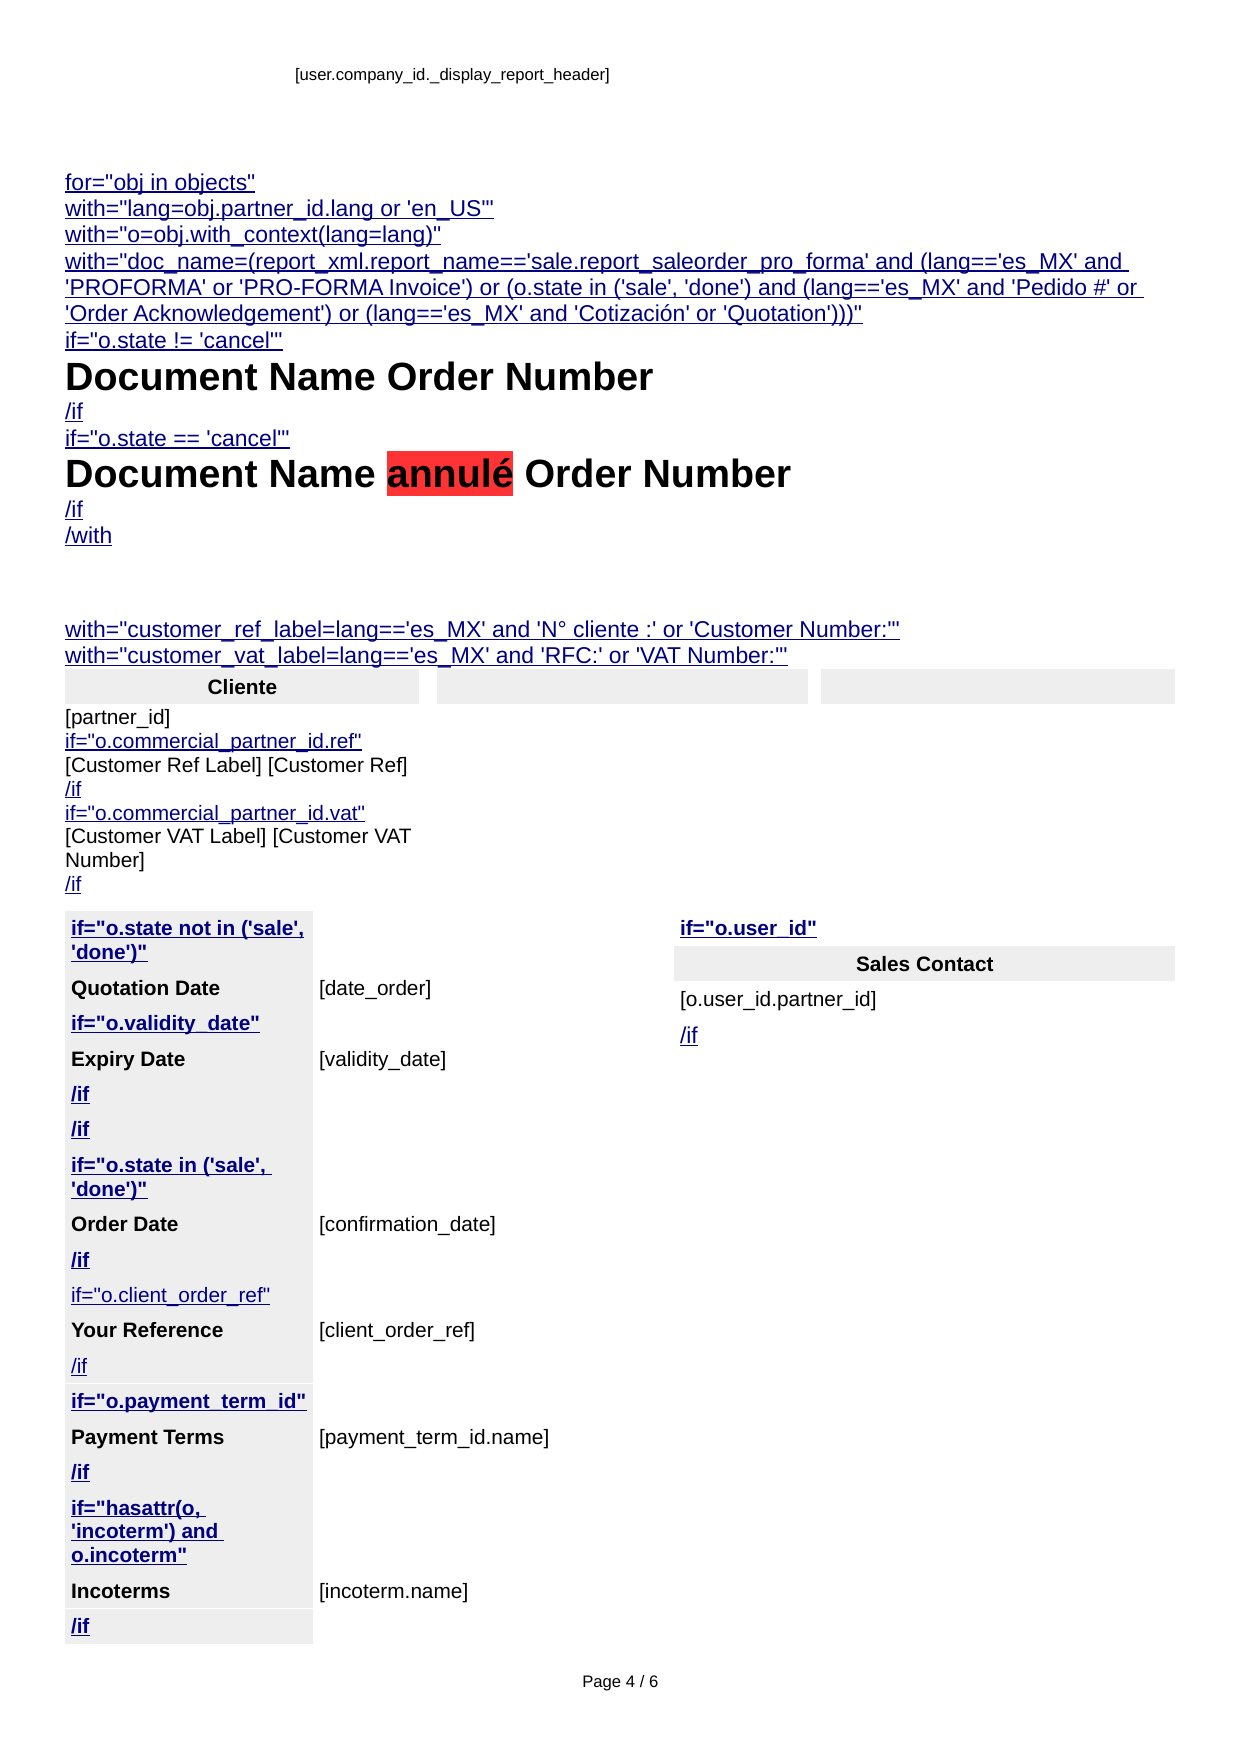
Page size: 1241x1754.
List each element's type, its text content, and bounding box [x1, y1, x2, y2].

text with="o=obj.with_context(lang=lang)" [65, 221, 1175, 248]
table_cell Payment Terms [65, 1419, 313, 1454]
table_cell [validity_date] [313, 1041, 626, 1076]
table_cell /if [65, 1348, 313, 1383]
text with="doc_name=(report_xml.report_name=='sale.report_saleorder_pro_forma' and (lang=='es_MX' and 'PROFORMA' or 'PRO-FORMA Invoice') or (o.state in ('sale', 'done') and (lang=='es_MX' and 'Pedido #' or 'Order Acknowledgement') or (lang=='es_MX' and 'Cotización' or 'Quotation')))" [65, 248, 1175, 327]
table_cell if="o.validity_date" [65, 1005, 313, 1041]
table_cell [313, 1454, 626, 1490]
subtitle Document Name Order Number [65, 353, 1175, 398]
table_cell if="hasattr(o, 'incoterm') and o.incoterm" [65, 1490, 313, 1573]
table_cell /if [65, 1076, 313, 1112]
table_header [313, 911, 626, 970]
text /if [65, 398, 1175, 424]
text with="customer_vat_label=lang=='es_MX' and 'RFC:' or 'VAT Number:'" [65, 642, 1175, 669]
text if="o.state != 'cancel'" [65, 327, 1175, 353]
table_cell [313, 1384, 626, 1419]
table_cell [313, 1490, 626, 1573]
table_header [821, 669, 1175, 704]
table_cell [808, 705, 821, 896]
table_cell /if [674, 1017, 1175, 1054]
table_cell Sales Contact [674, 946, 1175, 981]
table_cell /if [65, 1454, 313, 1490]
table_cell [313, 1147, 626, 1206]
table_cell [incoterm.name] [313, 1573, 626, 1608]
table_cell Quotation Date [65, 970, 313, 1005]
text /if [65, 496, 1175, 522]
table_cell [419, 705, 437, 896]
table_cell [partner_id] if="o.commercial_partner_id.ref" [Customer Ref Label] [Customer Ref] /if if="o.commercial_partner_id.vat" [Customer VAT Label] [Customer VAT Number] /if [65, 705, 419, 896]
table_cell Order Date [65, 1206, 313, 1242]
text if="o.state == 'cancel'" [65, 424, 1175, 451]
table_cell [437, 705, 808, 896]
table_header [437, 669, 808, 704]
table_header [626, 911, 674, 1644]
table_cell [313, 1277, 626, 1313]
text for="obj in objects" [65, 168, 1175, 195]
table_cell Your Reference [65, 1313, 313, 1348]
table_header if="o.user_id" [674, 911, 1175, 946]
table_cell [313, 1348, 626, 1383]
text with="customer_ref_label=lang=='es_MX' and 'N° cliente :' or 'Customer Number:'" [65, 616, 1175, 642]
table_header if="o.state not in ('sale', 'done')" [65, 911, 313, 970]
table_header [419, 669, 437, 704]
table_cell [313, 1076, 626, 1112]
table_cell [confirmation_date] [313, 1206, 626, 1242]
table_header [808, 669, 821, 704]
table_header [674, 1054, 1175, 1644]
table_cell [313, 1005, 626, 1041]
table_cell if="o.payment_term_id" [65, 1384, 313, 1419]
table_cell /if [65, 1609, 313, 1644]
table_cell [client_order_ref] [313, 1313, 626, 1348]
table_cell /if [65, 1112, 313, 1147]
table_cell [313, 1112, 626, 1147]
subtitle Document Name annulé Order Number [65, 451, 1175, 496]
table_cell if="o.client_order_ref" [65, 1277, 313, 1313]
table_cell [o.user_id.partner_id] [674, 981, 1175, 1017]
text with="lang=obj.partner_id.lang or 'en_US'" [65, 195, 1175, 221]
table_cell [313, 1609, 626, 1644]
table_cell Incoterms [65, 1573, 313, 1608]
table_cell /if [65, 1242, 313, 1277]
table_cell [date_order] [313, 970, 626, 1005]
text /with [65, 522, 1175, 549]
table_cell [payment_term_id.name] [313, 1419, 626, 1454]
table_cell if="o.state in ('sale', 'done')" [65, 1147, 313, 1206]
table_cell [313, 1242, 626, 1277]
table_cell [821, 705, 1175, 896]
table_cell Expiry Date [65, 1041, 313, 1076]
table_header Cliente [65, 669, 419, 704]
